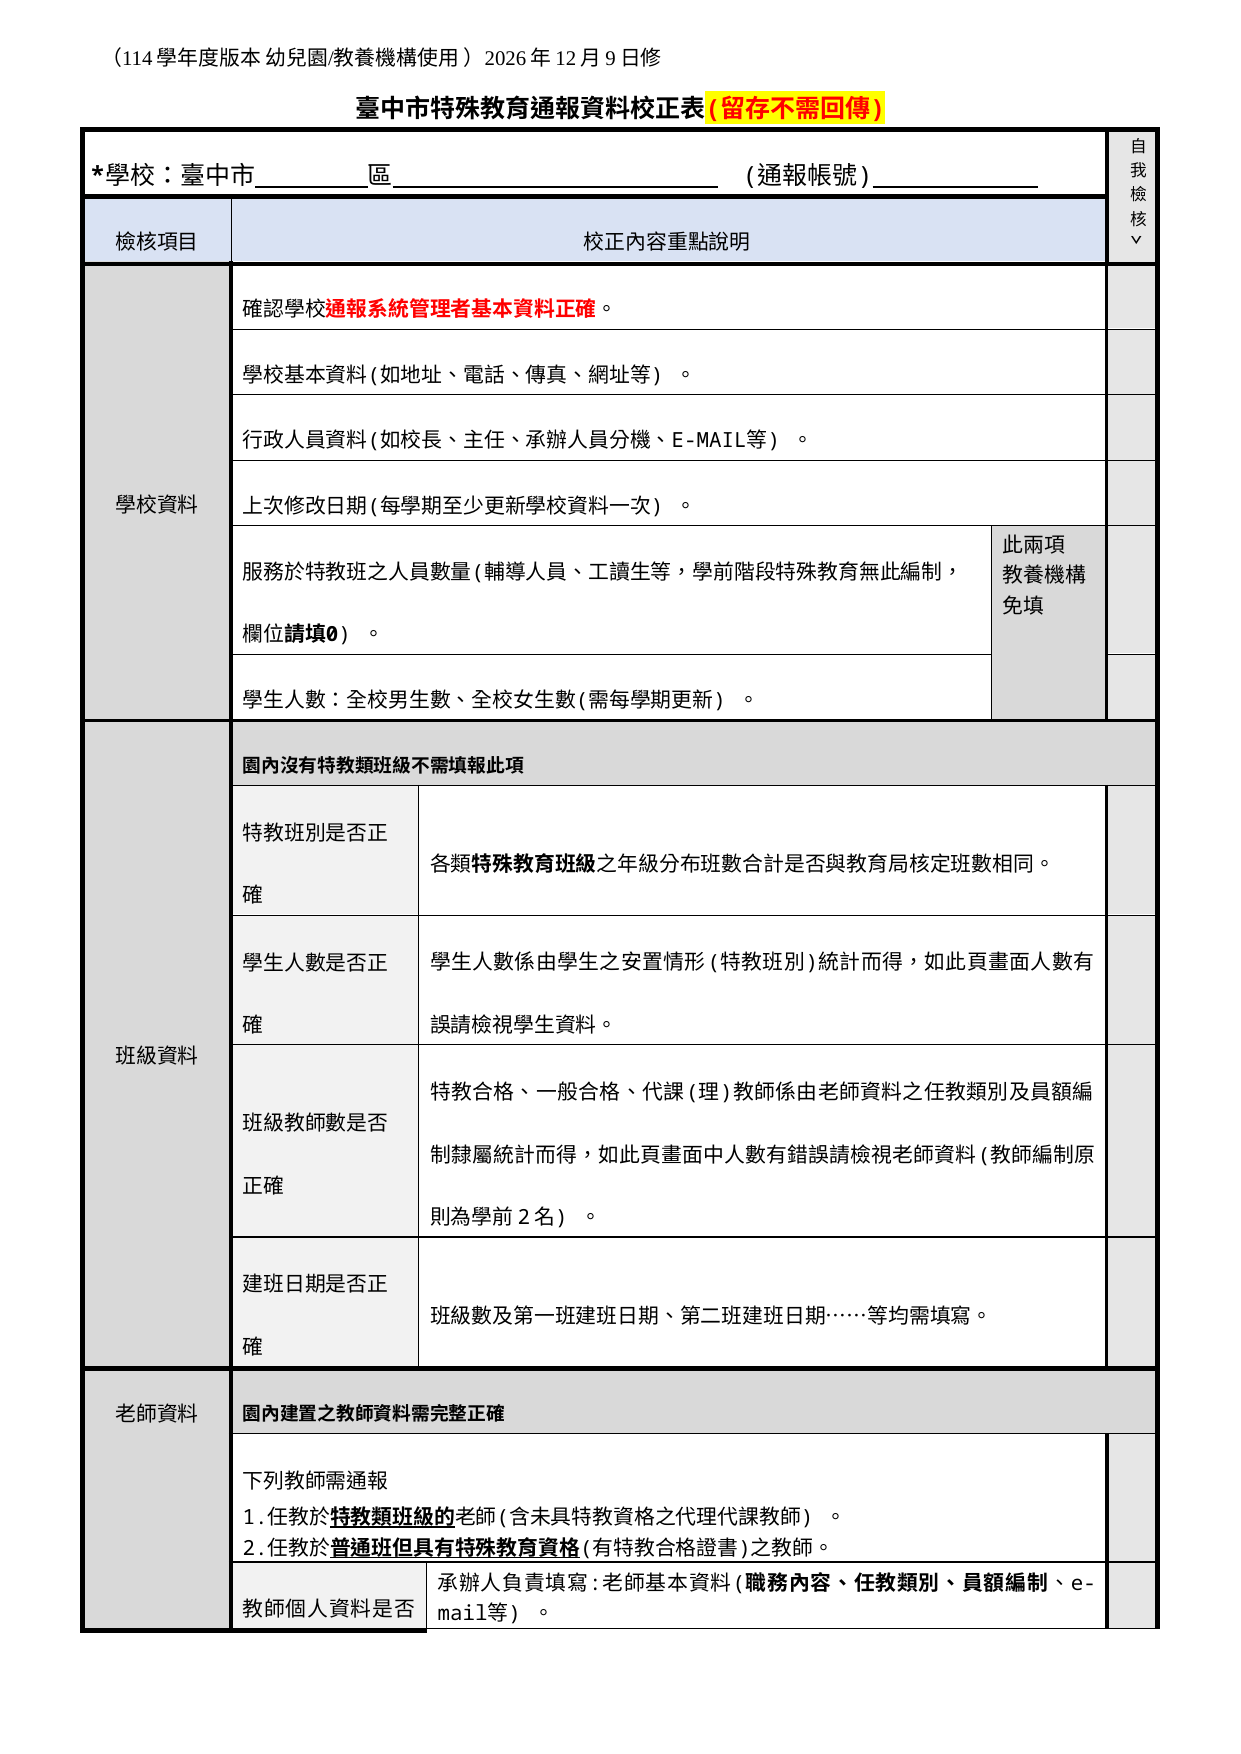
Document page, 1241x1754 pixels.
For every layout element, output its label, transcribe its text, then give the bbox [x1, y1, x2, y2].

table_cell 上次修改日期(每學期至少更新學校資料一次) 。 [233, 461, 1105, 525]
table_cell 班級數及第一班建班日期、第二班建班日期……等均需填寫。 [419, 1238, 1105, 1366]
table_cell 承辦人負責填寫:老師基本資料(職務內容、任教類別、員額編制、e-mail等) 。 [427, 1563, 1105, 1628]
table_cell 行政人員資料(如校長、主任、承辦人員分機、E-MAIL等) 。 [233, 395, 1105, 460]
table_cell [1108, 655, 1155, 719]
table_cell [1108, 1238, 1155, 1366]
table_cell 教師個人資料是否 [233, 1563, 426, 1628]
table_cell 班級教師數是否正確 [233, 1045, 418, 1236]
table_cell [1108, 526, 1155, 653]
table_cell 建班日期是否正確 [233, 1238, 418, 1366]
table_cell 特教班別是否正確 [233, 786, 418, 914]
table_cell [1108, 461, 1155, 525]
table_cell 確認學校通報系統管理者基本資料正確。 [233, 266, 1105, 328]
table_cell [1108, 395, 1155, 460]
table_cell 特教合格、一般合格、代課(理)教師係由老師資料之任教類別及員額編制隸屬統計而得，如此頁畫面中人數有錯誤請檢視老師資料(教師編制原則為學前2名) 。 [419, 1045, 1105, 1236]
table_cell [1108, 1045, 1155, 1236]
table_cell [1108, 266, 1155, 328]
text 臺中市特殊教育通報資料校正表(留存不需回傳) [83, 33, 1157, 127]
table_cell 檢核項目 [85, 199, 231, 261]
table_cell [1108, 916, 1155, 1044]
table_cell 服務於特教班之人員數量(輔導人員、工讀生等，學前階段特殊教育無此編制，欄位請填0) 。 [233, 526, 991, 653]
table_cell [1108, 330, 1155, 394]
table_cell 學生人數是否正確 [233, 916, 418, 1044]
table_cell [1109, 1563, 1155, 1628]
table_cell 學校資料 [85, 266, 229, 719]
table_cell 學生人數：全校男生數、全校女生數(需每學期更新) 。 [233, 655, 991, 719]
table_cell [1108, 786, 1155, 914]
table_cell 此兩項 教養機構免填 [992, 526, 1105, 719]
table_cell 校正內容重點說明 [232, 199, 1105, 261]
table_cell 學生人數係由學生之安置情形(特教班別)統計而得，如此頁畫面人數有誤請檢視學生資料。 [419, 916, 1105, 1044]
text （114學年度版本 幼兒園/教養機構使用 ）115年4月20日修 [101, 41, 1123, 71]
table_cell 老師資料 [85, 1371, 229, 1628]
table_cell 學校基本資料(如地址、電話、傳真、網址等) 。 [233, 330, 1105, 394]
table_header 自我檢核ˇ [1109, 132, 1155, 261]
table_cell [1109, 1434, 1155, 1561]
table_cell 園內沒有特教類班級不需填報此項 [233, 722, 1155, 785]
table_cell 園內建置之教師資料需完整正確 [233, 1371, 1155, 1433]
table_cell 下列教師需通報 1.任教於特教類班級的老師(含未具特教資格之代理代課教師) 。 2.任教於普通班但具有特殊教育資格(有特教合格證書)之教師。 [233, 1434, 1105, 1561]
table_cell 班級資料 [85, 722, 229, 1366]
table_cell 各類特殊教育班級之年級分布班數合計是否與教育局核定班數相同。 [419, 786, 1105, 914]
table_header *學校：臺中市 區 (通報帳號) [85, 132, 1105, 194]
